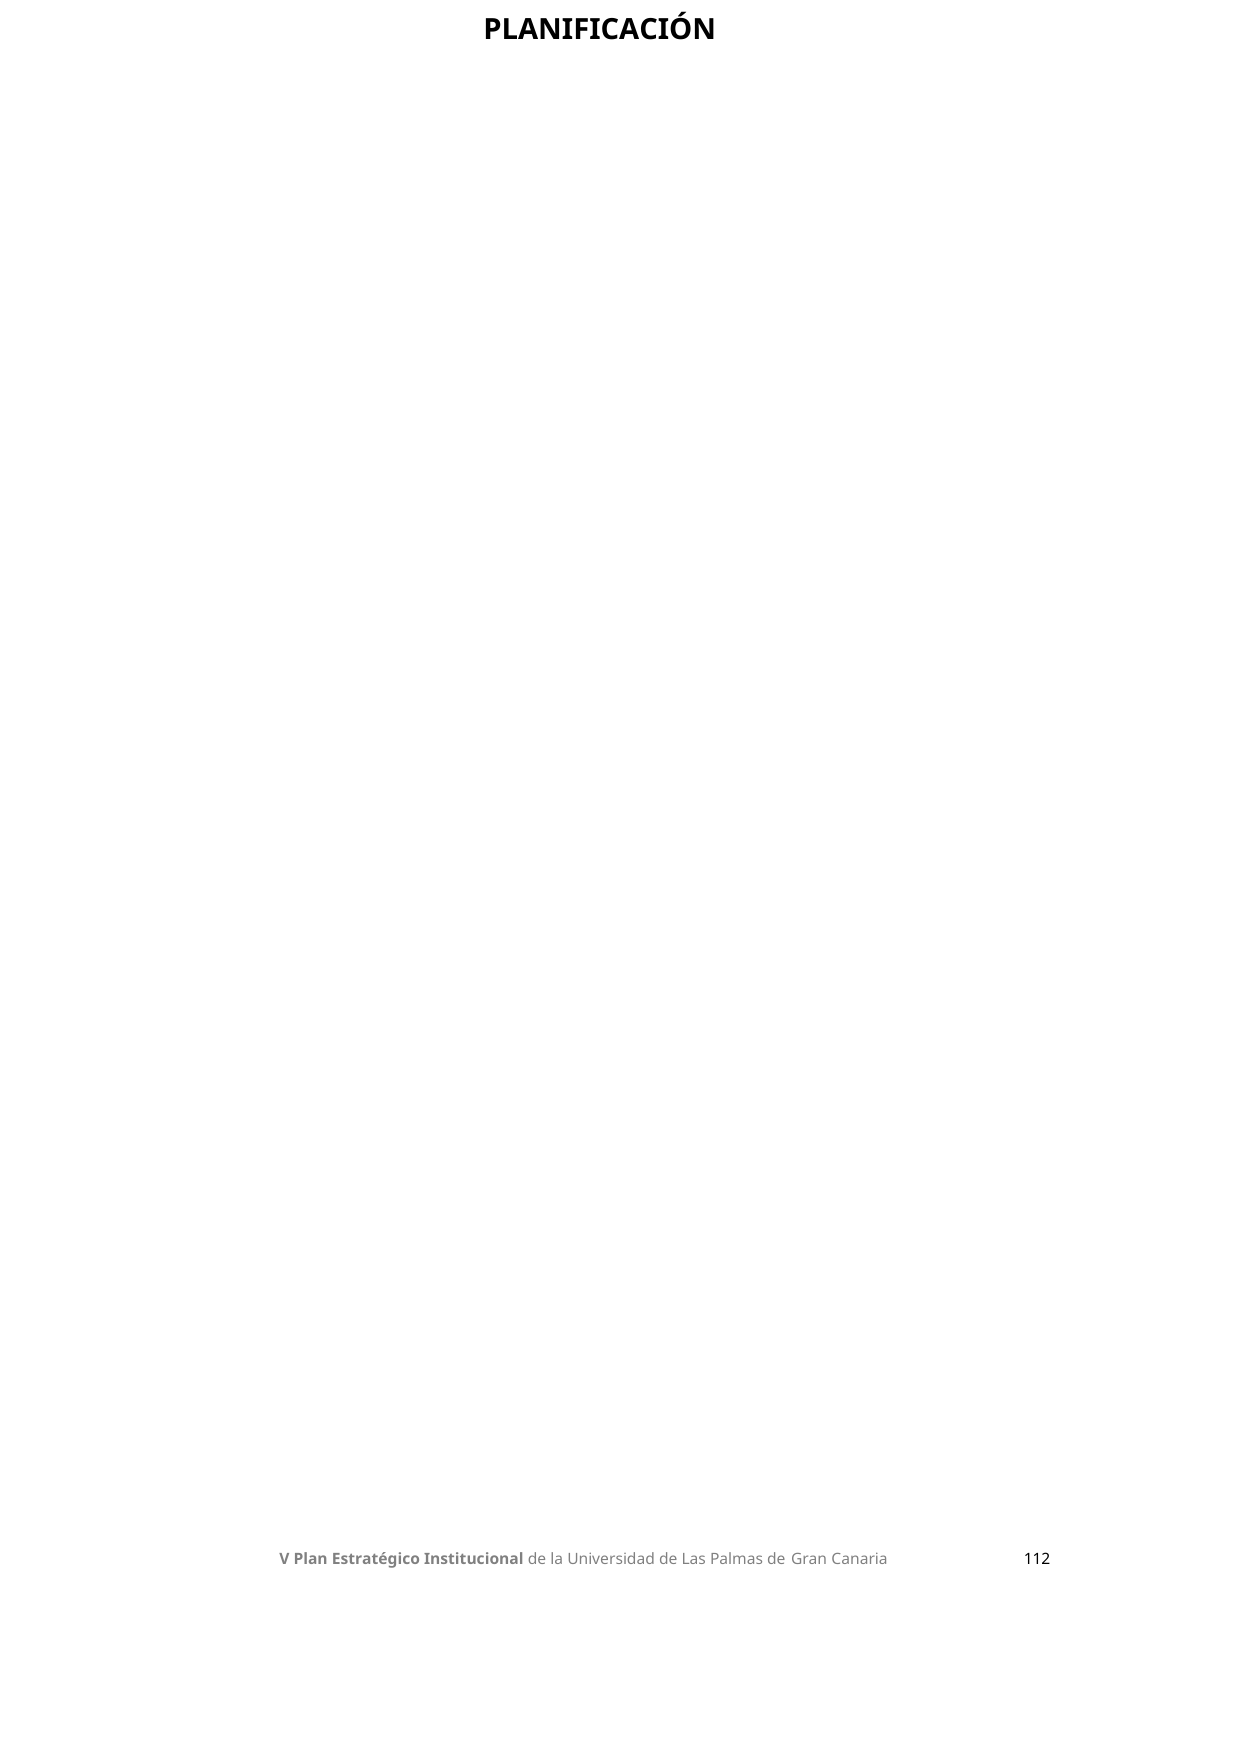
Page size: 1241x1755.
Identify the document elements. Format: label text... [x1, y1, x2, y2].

text V Plan Estratégico Institucional de la Universidad de Las Palmas de Gran Canaria 112 [279, 1548, 1066, 1569]
subtitle PLANIFICACIÓN [283, 8, 915, 48]
